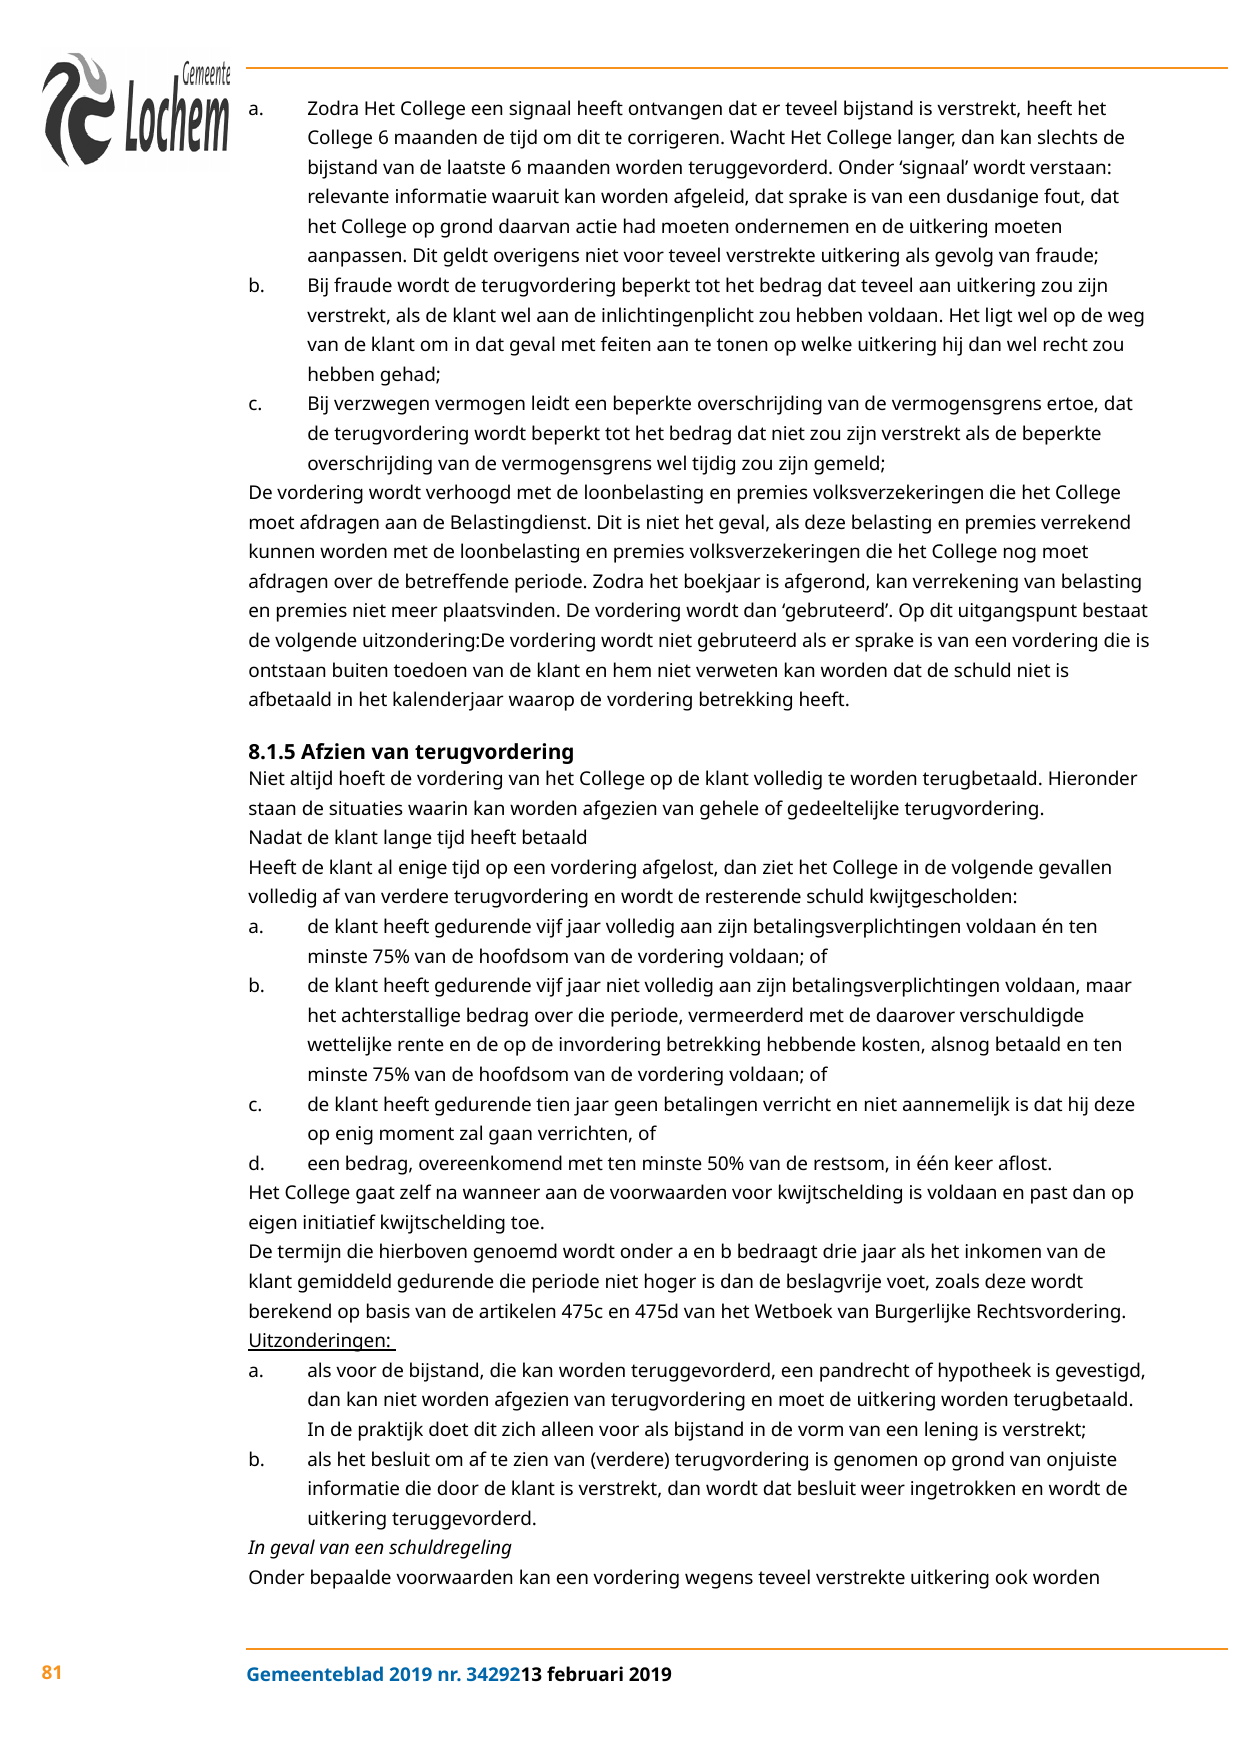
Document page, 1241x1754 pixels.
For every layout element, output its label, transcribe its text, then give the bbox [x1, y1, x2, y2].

list de klant heeft gedurende tien jaar geen betalingen verricht en niet aannemelijk is dat hij deze op enig moment zal gaan verrichten, of [248, 1091, 1152, 1146]
list als voor de bijstand, die kan worden teruggevorderd, een pandrecht of hypotheek is gevestigd, dan kan niet worden afgezien van terugvordering en moet de uitkering worden terugbetaald. In de praktijk doet dit zich alleen voor als bijstand in de vorm van een lening is verstrekt; [248, 1357, 1152, 1442]
list als het besluit om af te zien van (verdere) terugvordering is genomen op grond van onjuiste informatie die door de klant is verstrekt, dan wordt dat besluit weer ingetrokken en wordt de uitkering teruggevorderd. [248, 1446, 1152, 1531]
list de klant heeft gedurende vijf jaar volledig aan zijn betalingsverplichtingen voldaan én ten minste 75% van de hoofdsom van de vordering voldaan; of [248, 913, 1152, 968]
text 8.1.5 Afzien van terugvordering [248, 737, 1152, 765]
text Nadat de klant lange tijd heeft betaald [248, 824, 1152, 850]
list Bij verzwegen vermogen leidt een beperkte overschrijding van de vermogensgrens ertoe, dat de terugvordering wordt beperkt tot het bedrag dat niet zou zijn verstrekt als de beperkte overschrijding van de vermogensgrens wel tijdig zou zijn gemeld; [248, 391, 1152, 476]
text Onder bepaalde voorwaarden kan een vordering wegens teveel verstrekte uitkering ook worden [248, 1564, 1152, 1590]
picture [41, 47, 231, 172]
list de klant heeft gedurende vijf jaar niet volledig aan zijn betalingsverplichtingen voldaan, maar het achterstallige bedrag over die periode, vermeerderd met de daarover verschuldigde wettelijke rente en de op de invordering betrekking hebbende kosten, alsnog betaald en ten minste 75% van de hoofdsom van de vordering voldaan; of [248, 972, 1152, 1087]
text In geval van een schuldregeling [248, 1534, 1152, 1560]
text Niet altijd hoeft de vordering van het College op de klant volledig te worden terugbetaald. Hieronder staan de situaties waarin kan worden afgezien van gehele of gedeeltelijke terugvordering. [248, 765, 1152, 821]
text Het College gaat zelf na wanneer aan de voorwaarden voor kwijtschelding is voldaan en past dan op eigen initiatief kwijtschelding toe. [248, 1179, 1152, 1235]
text De termijn die hierboven genoemd wordt onder a en b bedraagt drie jaar als het inkomen van de klant gemiddeld gedurende die periode niet hoger is dan de beslagvrije voet, zoals deze wordt berekend op basis van de artikelen 475c en 475d van het Wetboek van Burgerlijke Rechtsvordering. [248, 1239, 1152, 1323]
list Bij fraude wordt de terugvordering beperkt tot het bedrag dat teveel aan uitkering zou zijn verstrekt, als de klant wel aan de inlichtingenplicht zou hebben voldaan. Het ligt wel op de weg van de klant om in dat geval met feiten aan te tonen op welke uitkering hij dan wel recht zou hebben gehad; [248, 272, 1152, 387]
text Heeft de klant al enige tijd op een vordering afgelost, dan ziet het College in de volgende gevallen volledig af van verdere terugvordering en wordt de resterende schuld kwijtgescholden: [248, 854, 1152, 909]
list een bedrag, overeenkomend met ten minste 50% van de restsom, in één keer aflost. [248, 1150, 1152, 1176]
text De vordering wordt verhoogd met de loonbelasting en premies volksverzekeringen die het College moet afdragen aan de Belastingdienst. Dit is niet het geval, als deze belasting en premies verrekend kunnen worden met de loonbelasting en premies volksverzekeringen die het College nog moet afdragen over de betreffende periode. Zodra het boekjaar is afgerond, kan verrekening van belasting en premies niet meer plaatsvinden. De vordering wordt dan ‘gebruteerd’. Op dit uitgangspunt bestaat de volgende uitzondering:De vordering wordt niet gebruteerd als er sprake is van een vordering die is ontstaan buiten toedoen van de klant en hem niet verweten kan worden dat de schuld niet is afbetaald in het kalenderjaar waarop de vordering betrekking heeft. [248, 479, 1152, 712]
text Uitzonderingen: [248, 1327, 1152, 1353]
list Zodra Het College een signaal heeft ontvangen dat er teveel bijstand is verstrekt, heeft het College 6 maanden de tijd om dit te corrigeren. Wacht Het College langer, dan kan slechts de bijstand van de laatste 6 maanden worden teruggevorderd. Onder ‘signaal’ wordt verstaan: relevante informatie waaruit kan worden afgeleid, dat sprake is van een dusdanige fout, dat het College op grond daarvan actie had moeten ondernemen en de uitkering moeten aanpassen. Dit geldt overigens niet voor teveel verstrekte uitkering als gevolg van fraude; [248, 95, 1152, 268]
